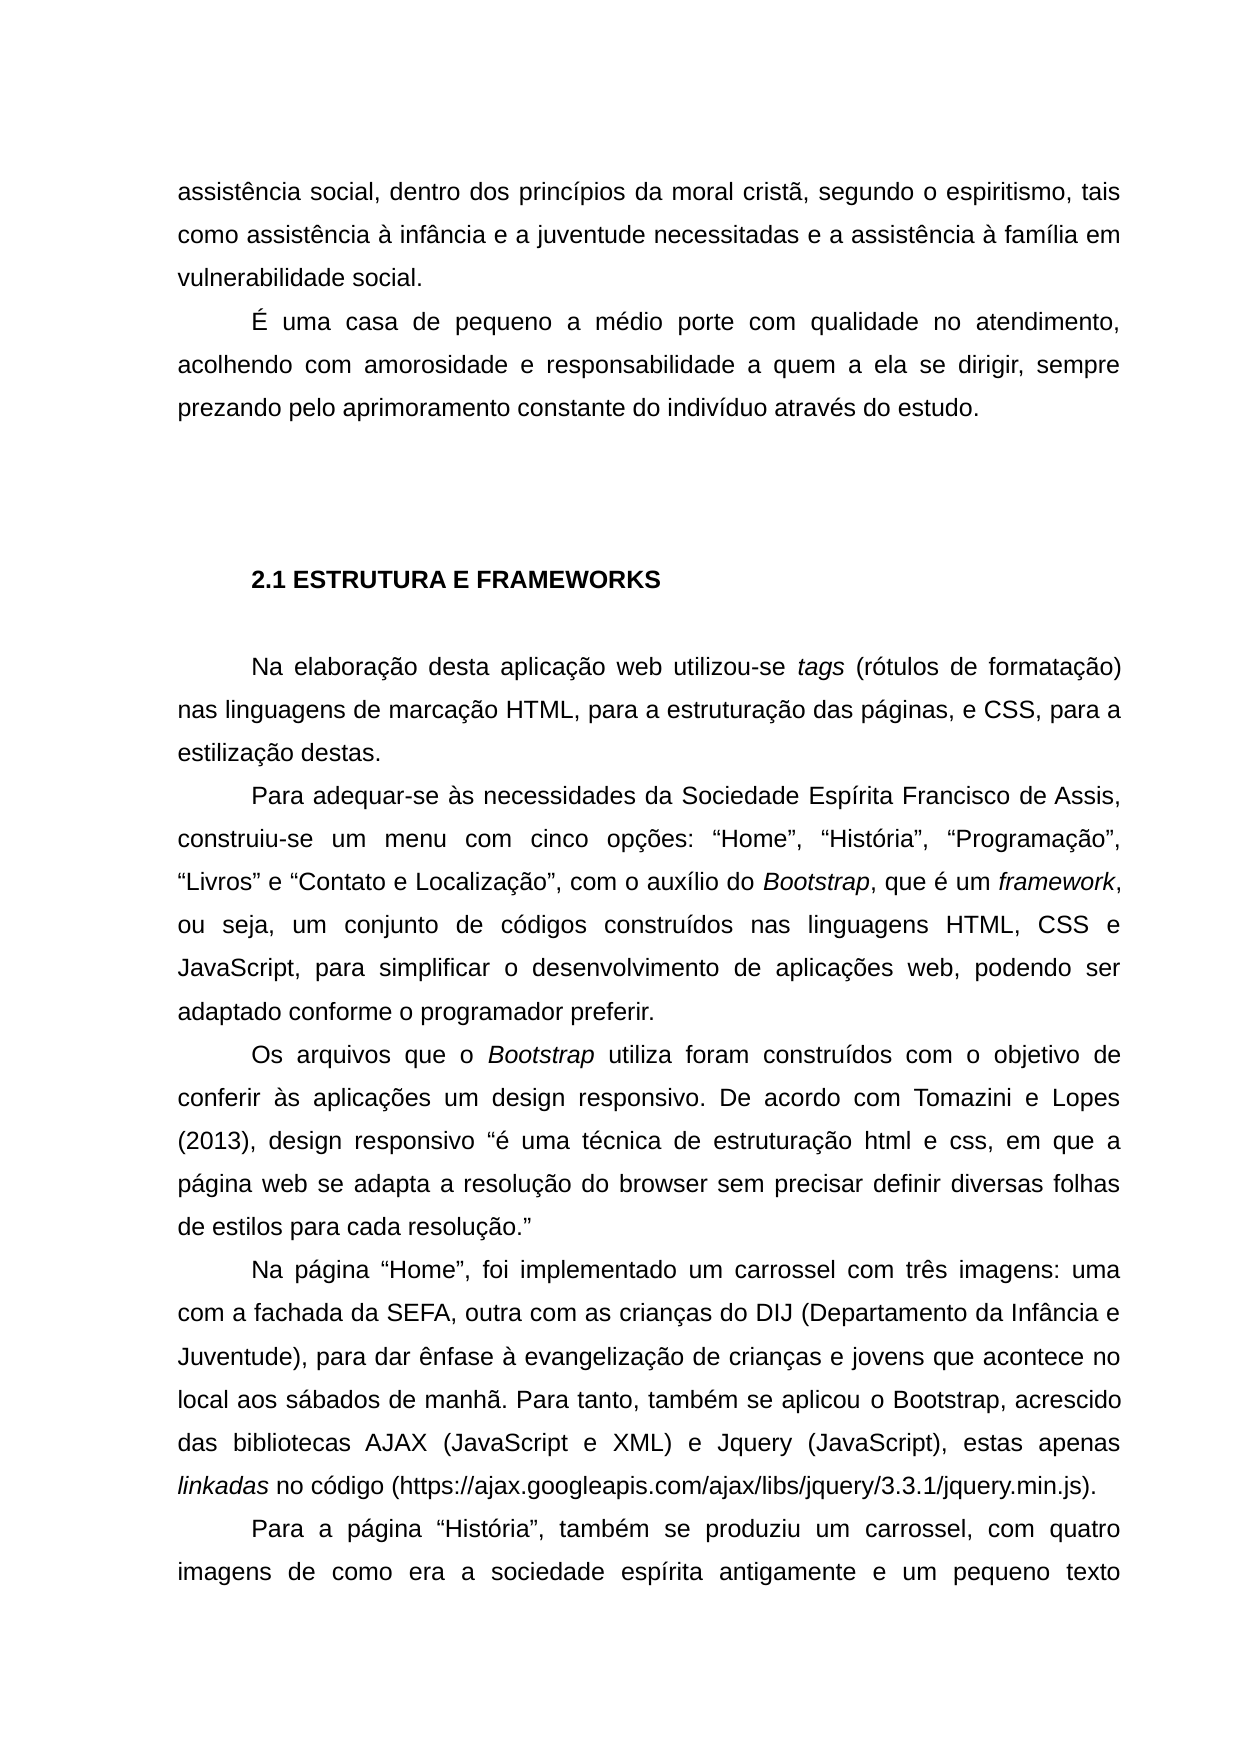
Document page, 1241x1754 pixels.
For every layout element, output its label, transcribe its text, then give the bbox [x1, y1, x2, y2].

text Na página “Home”, foi implementado um carrossel com três imagens: uma com a fachada da SEFA, outra com as crianças do DIJ (Departamento da Infância e Juventude), para dar ênfase à evangelização de crianças e jovens que acontece no local aos sábados de manhã. Para tanto, também se aplicou o Bootstrap, acrescido das bibliotecas AJAX (JavaScript e XML) e Jquery (JavaScript), estas apenas linkadas no código (https://ajax.googleapis.com/ajax/libs/jquery/3.3.1/jquery.min.js). [177, 1255, 1122, 1500]
text Para adequar-se às necessidades da Sociedade Espírita Francisco de Assis, construiu-se um menu com cinco opções: “Home”, “História”, “Programação”, “Livros” e “Contato e Localização”, com o auxílio do Bootstrap, que é um framework, ou seja, um conjunto de códigos construídos nas linguagens HTML, CSS e JavaScript, para simplificar o desenvolvimento de aplicações web, podendo ser adaptado conforme o programador preferir. [177, 781, 1122, 1025]
text Na elaboração desta aplicação web utilizou-se tags (rótulos de formatação) nas linguagens de marcação HTML, para a estruturação das páginas, e CSS, para a estilização destas. [177, 652, 1122, 767]
text assistência social, dentro dos princípios da moral cristã, segundo o espiritismo, tais como assistência à infância e a juventude necessitadas e a assistência à família em vulnerabilidade social. [177, 177, 1122, 292]
text Para a página “História”, também se produziu um carrossel, com quatro imagens de como era a sociedade espírita antigamente e um pequeno texto [177, 1514, 1122, 1586]
text É uma casa de pequeno a médio porte com qualidade no atendimento, acolhendo com amorosidade e responsabilidade a quem a ela se dirigir, sempre prezando pelo aprimoramento constante do indivíduo através do estudo. [177, 307, 1122, 422]
text Os arquivos que o Bootstrap utiliza foram construídos com o objetivo de conferir às aplicações um design responsivo. De acordo com Tomazini e Lopes (2013), design responsivo “é uma técnica de estruturação html e css, em que a página web se adapta a resolução do browser sem precisar definir diversas folhas de estilos para cada resolução.” [177, 1040, 1122, 1241]
text 2.1 ESTRUTURA E FRAMEWORKS [177, 565, 1122, 594]
